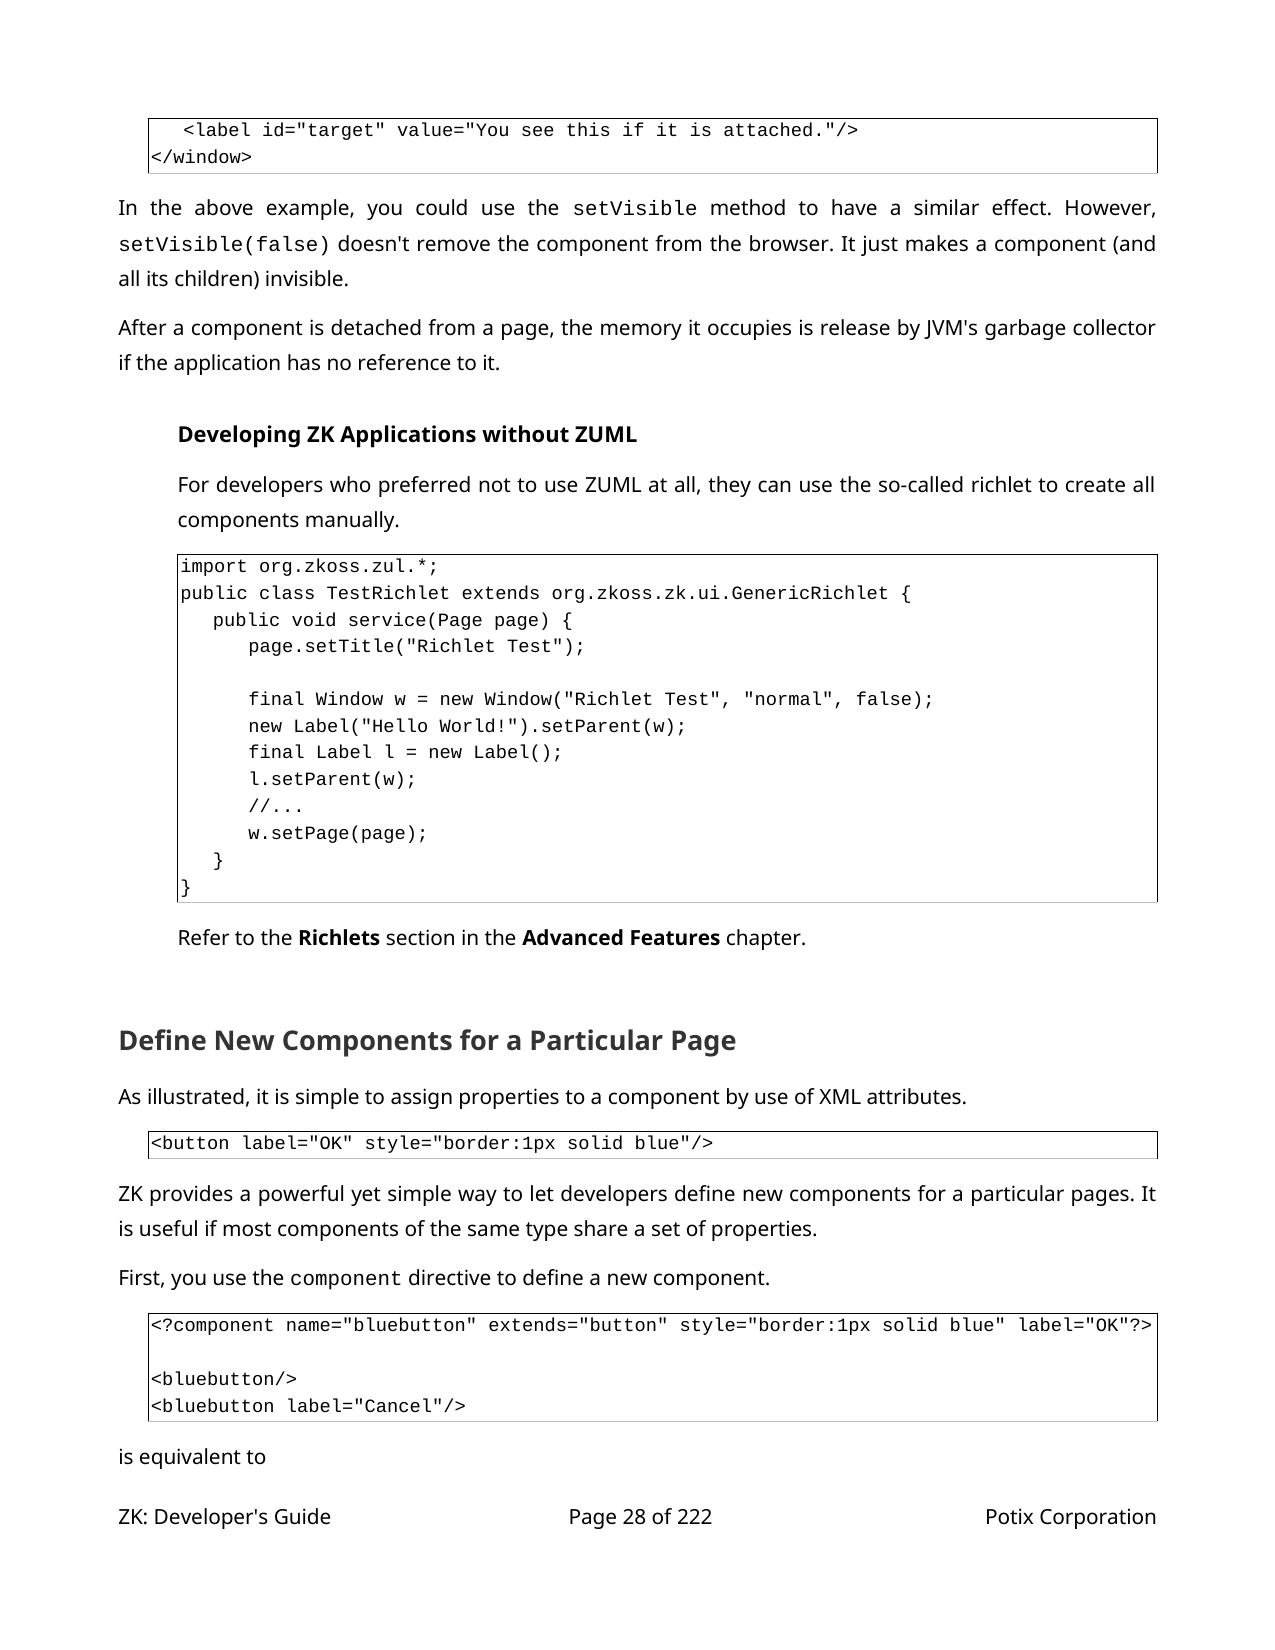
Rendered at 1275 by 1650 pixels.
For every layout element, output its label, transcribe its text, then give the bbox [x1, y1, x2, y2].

text <bluebutton/> [149, 1367, 1157, 1391]
text import org.zkoss.zul.*; [178, 555, 1157, 578]
text <button label="OK" style="border:1px solid blue"/> [149, 1132, 1157, 1158]
text public class TestRichlet extends org.zkoss.zk.ui.GenericRichlet { public void service(Page page) { page.setTitle("Richlet Test"); final Window w = new Window("Richlet Test", "normal", false); new Label("Hello World!").setParent(w); final Label l = new Label(); l.setParent(w); [178, 581, 1157, 791]
subtitle Define New Components for a Particular Page [118, 1022, 1157, 1059]
text <bluebutton label="Cancel"/> [149, 1394, 1157, 1421]
text After a component is detached from a page, the memory it occupies is release by JVM's garbage collector if the application has no reference to it. [118, 313, 1157, 377]
text In the above example, you could use the setVisible method to have a similar effect. However, setVisible(false) doesn't remove the component from the browser. It just makes a component (and all its children) invisible. [118, 193, 1157, 292]
text </window> [149, 145, 1157, 173]
text First, you use the component directive to define a new component. [118, 1263, 1157, 1292]
subtitle Developing ZK Applications without ZUML [177, 419, 1157, 449]
text w.setPage(page); } [178, 821, 1157, 872]
text ZK provides a powerful yet simple way to let developers define new components for a particular pages. It is useful if most components of the same type share a set of properties. [118, 1179, 1157, 1243]
text <?component name="bluebutton" extends="button" style="border:1px solid blue" label="OK"?> [149, 1314, 1157, 1337]
text <label id="target" value="You see this if it is attached."/> [149, 119, 1157, 142]
text Refer to the Richlets section in the Advanced Features chapter. [177, 923, 1157, 951]
text For developers who preferred not to use ZUML at all, they can use the so-called richlet to create all components manually. [177, 470, 1157, 533]
text //... [178, 794, 1157, 818]
text As illustrated, it is simple to assign properties to a component by use of XML attributes. [118, 1082, 1157, 1111]
text } [178, 875, 1157, 902]
text is equivalent to [118, 1442, 1157, 1470]
